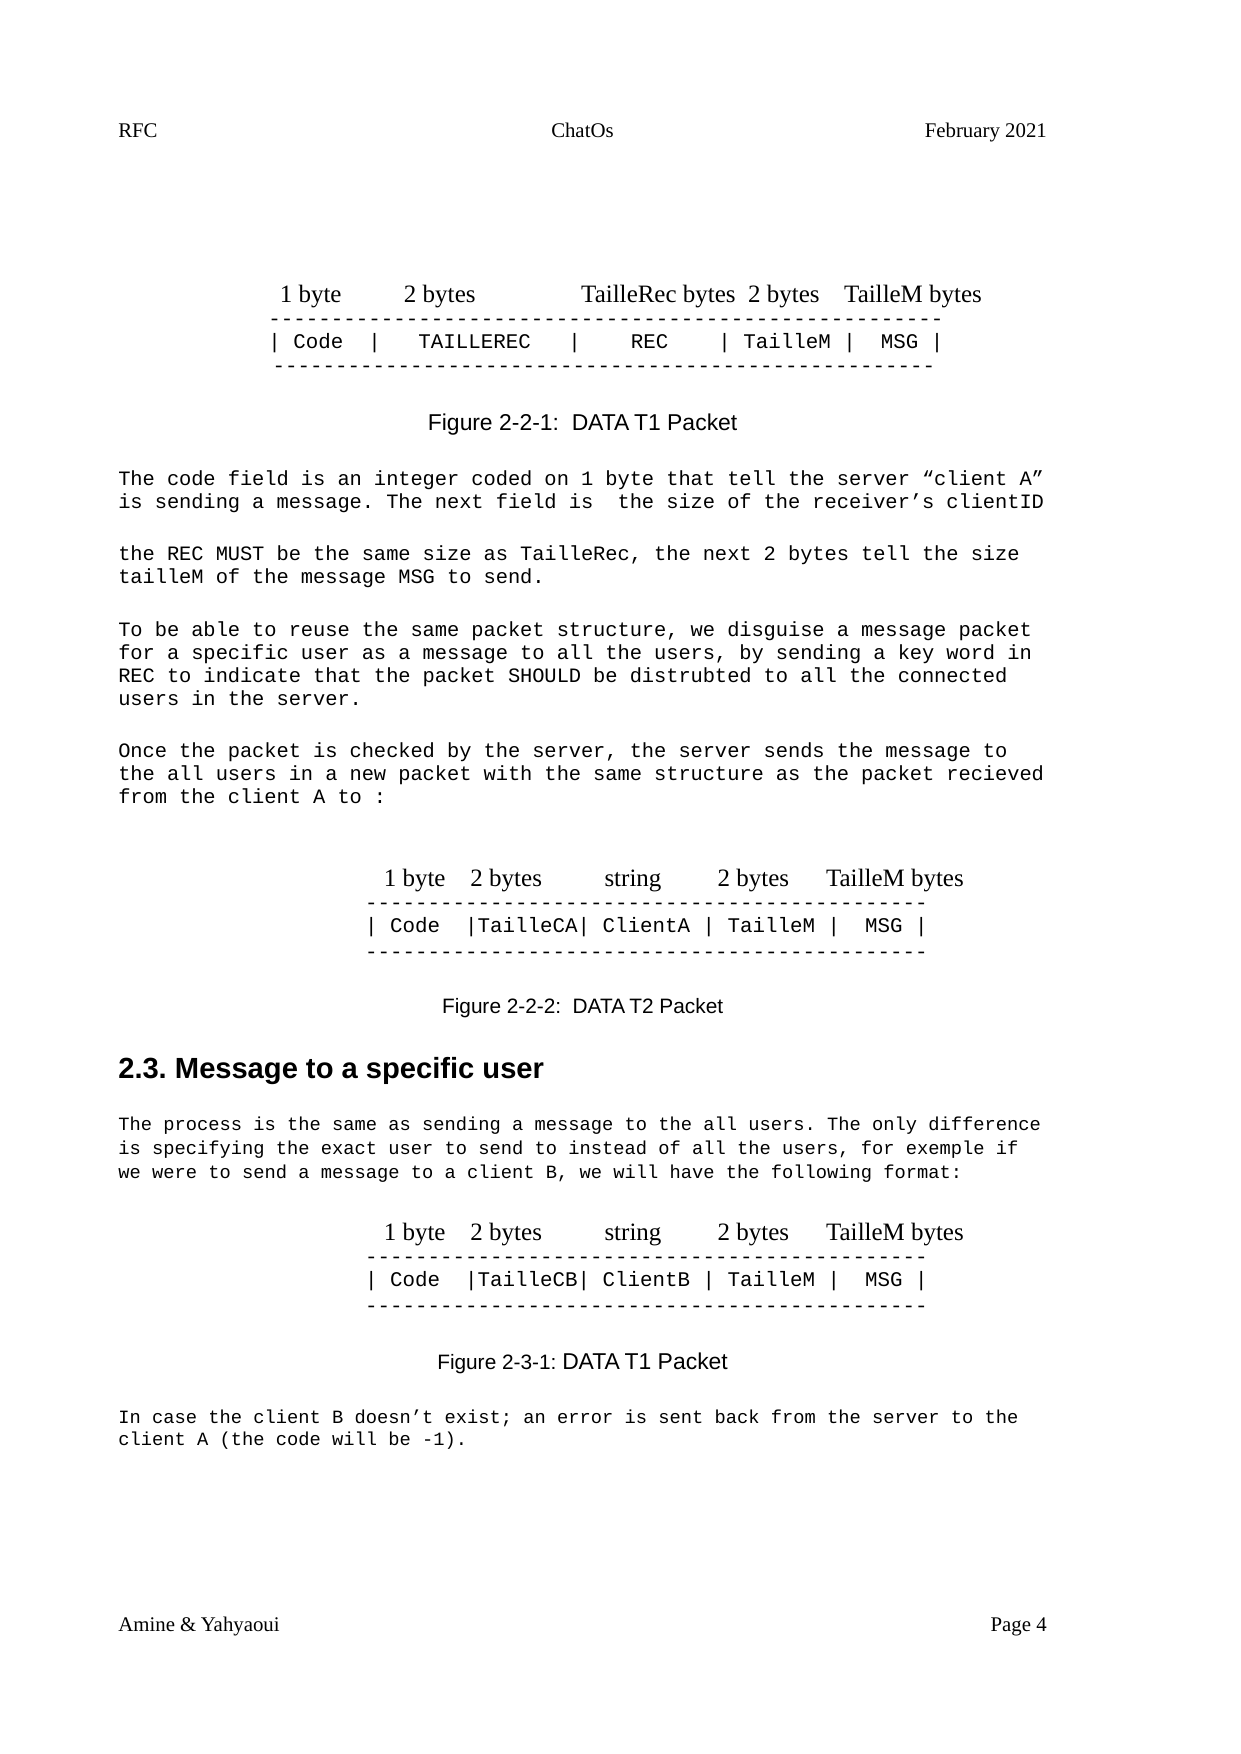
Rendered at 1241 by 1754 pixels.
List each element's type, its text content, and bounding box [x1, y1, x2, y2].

text Figure 2-2-2: DATA T2 Packet [118, 994, 1047, 1018]
text | Code |TailleCA| ClientA | TailleM | MSG | [118, 915, 1047, 939]
text | Code |TailleCB| ClientB | TailleM | MSG | [118, 1269, 1047, 1293]
text In case the client B doesn’t exist; an error is sent back from the server to the client A (the code will be -1). [118, 1408, 1047, 1451]
text The code field is an integer coded on 1 byte that tell the server “client A” is sending a message. The next field is the size of the receiver’s clientID [118, 468, 1047, 514]
text The process is the same as sending a message to the all users. The only difference is specifying the exact user to send to instead of all the users, for exemple if we were to send a message to a client B, we will have the following format: [118, 1114, 1047, 1184]
text the REC MUST be the same size as TailleRec, the next 2 bytes tell the size tailleM of the message MSG to send. [118, 544, 1047, 590]
text 1 byte 2 bytes TailleRec bytes 2 bytes TailleM bytes [118, 279, 1047, 308]
text Figure 2-3-1: DATA T1 Packet [118, 1348, 1047, 1375]
text ------------------------------------------------------ [118, 308, 1047, 332]
text 1 byte 2 bytes string 2 bytes TailleM bytes [118, 863, 1047, 892]
text To be able to reuse the same packet structure, we disguise a message packet for a specific user as a message to all the users, by sending a key word in REC to indicate that the packet SHOULD be distrubted to all the connected users in the server. [118, 619, 1047, 711]
text --------------------------------------------- [118, 892, 1047, 915]
text Once the packet is checked by the server, the server sends the message to the all users in a new packet with the same structure as the packet recieved from the client A to : [118, 741, 1047, 833]
text 1 byte 2 bytes string 2 bytes TailleM bytes [118, 1217, 1047, 1246]
subtitle 2.3. Message to a specific user [118, 1051, 1047, 1085]
text --------------------------------------------- [118, 1246, 1047, 1269]
text Figure 2-2-1: DATA T1 Packet [118, 408, 1047, 435]
text --------------------------------------------- [118, 939, 1047, 965]
text ----------------------------------------------------- [118, 355, 1047, 379]
text | Code | TAILLEREC | REC | TailleM | MSG | [118, 332, 1047, 355]
text --------------------------------------------- [118, 1293, 1047, 1319]
